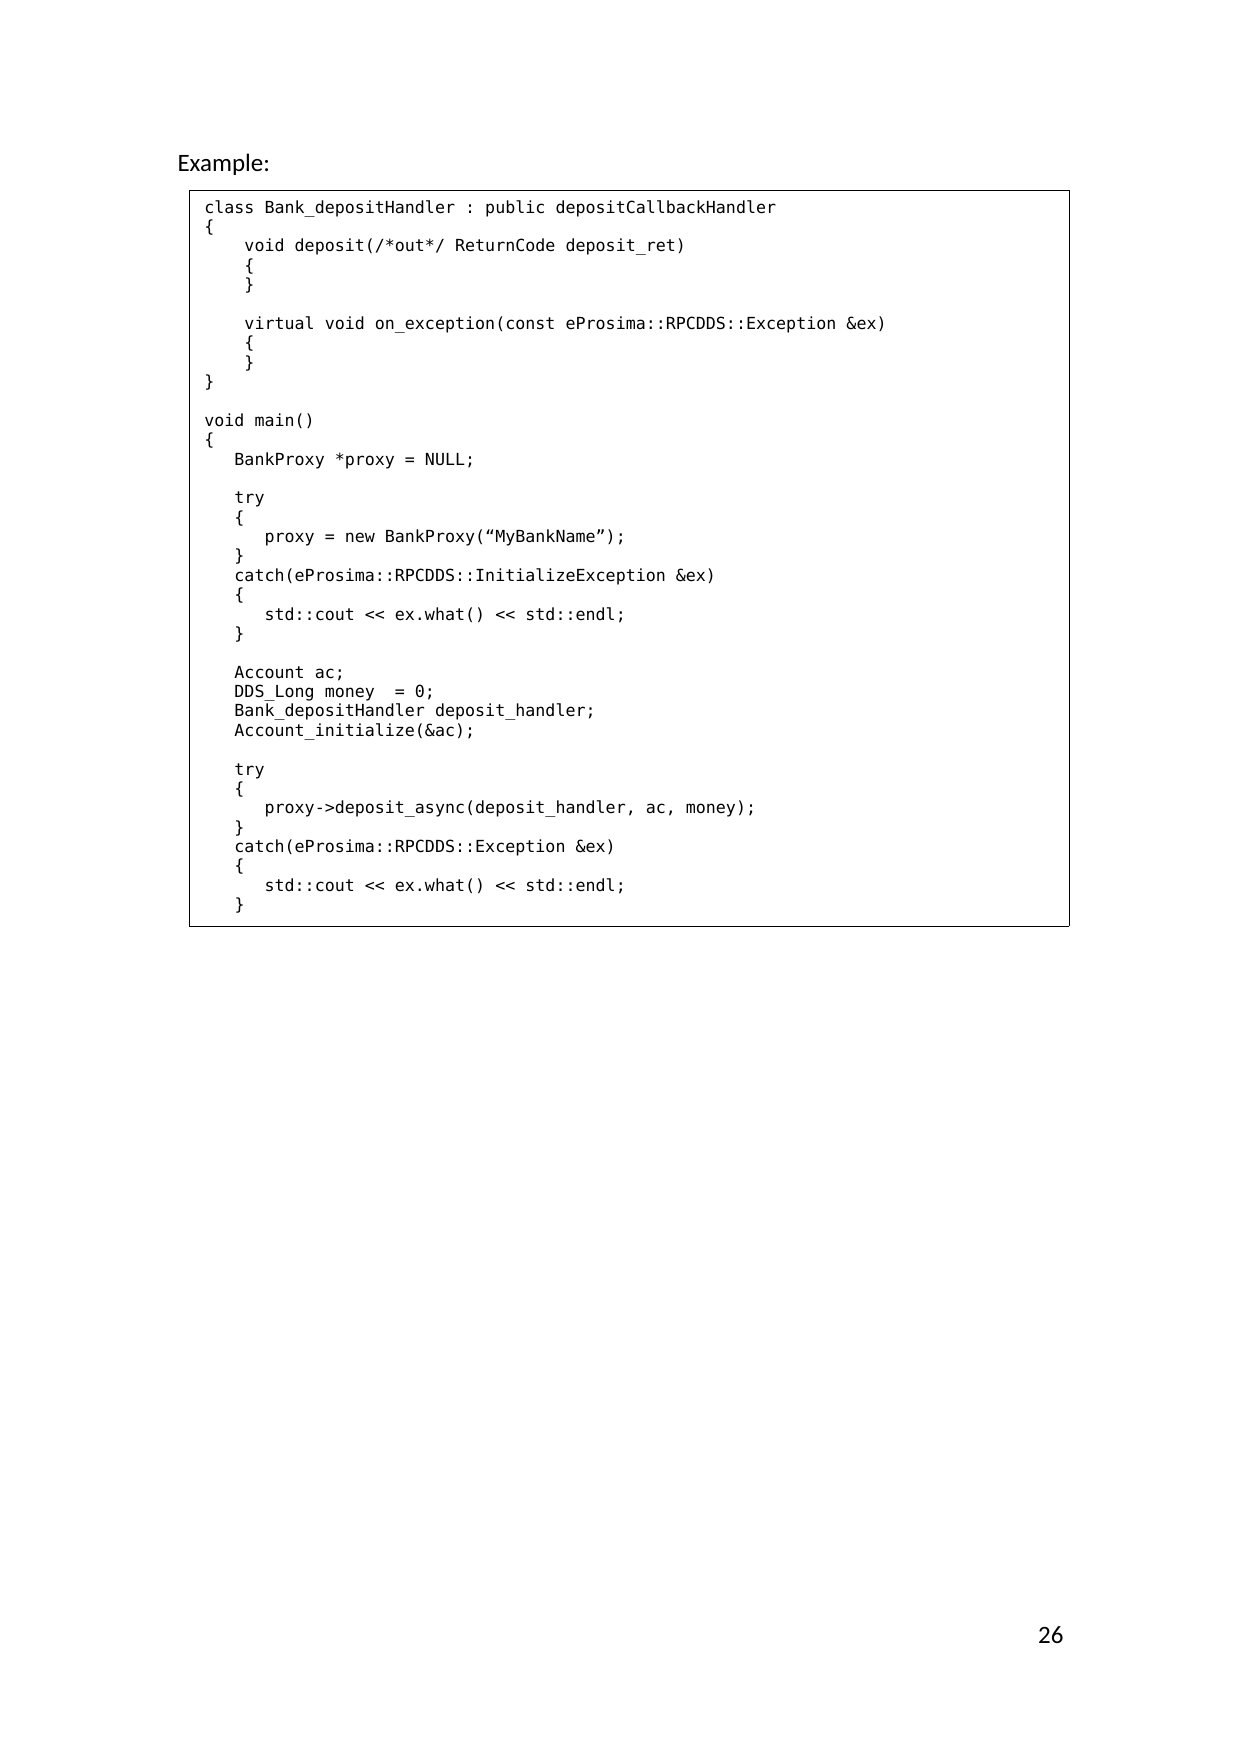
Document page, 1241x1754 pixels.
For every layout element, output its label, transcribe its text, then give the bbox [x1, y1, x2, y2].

text } [204, 895, 1054, 914]
text try [204, 759, 1054, 779]
text { [204, 333, 1054, 353]
text { [204, 856, 1054, 876]
text { [204, 256, 1054, 275]
text try [204, 488, 1054, 508]
text proxy = new BankProxy(“MyBankName”); [204, 527, 1054, 546]
text Example: [177, 148, 1063, 938]
text { [204, 430, 1054, 449]
text } [204, 372, 1054, 391]
text catch(eProsima::RPCDDS::Exception &ex) [204, 837, 1054, 856]
text void deposit(/*out*/ ReturnCode deposit_ret) [204, 236, 1054, 256]
text Account_initialize(&ac); [204, 721, 1054, 740]
text { [204, 779, 1054, 798]
text BankProxy *proxy = NULL; [204, 449, 1054, 469]
text std::cout << ex.what() << std::endl; [204, 876, 1054, 895]
text DDS_Long money = 0; [204, 682, 1054, 701]
text class Bank_depositHandler : public depositCallbackHandler [204, 198, 1054, 217]
text } [204, 818, 1054, 837]
text std::cout << ex.what() << std::endl; [204, 604, 1054, 624]
text { [204, 585, 1054, 604]
text Bank_depositHandler deposit_handler; [204, 701, 1054, 721]
text catch(eProsima::RPCDDS::InitializeException &ex) [204, 566, 1054, 585]
text } [204, 353, 1054, 372]
text } [204, 624, 1054, 643]
text virtual void on_exception(const eProsima::RPCDDS::Exception &ex) [204, 314, 1054, 333]
text } [204, 275, 1054, 294]
text Account ac; [204, 663, 1054, 682]
text void main() [204, 411, 1054, 430]
text proxy->deposit_async(deposit_handler, ac, money); [204, 798, 1054, 818]
text { [204, 217, 1054, 236]
text } [204, 546, 1054, 566]
text { [204, 508, 1054, 527]
